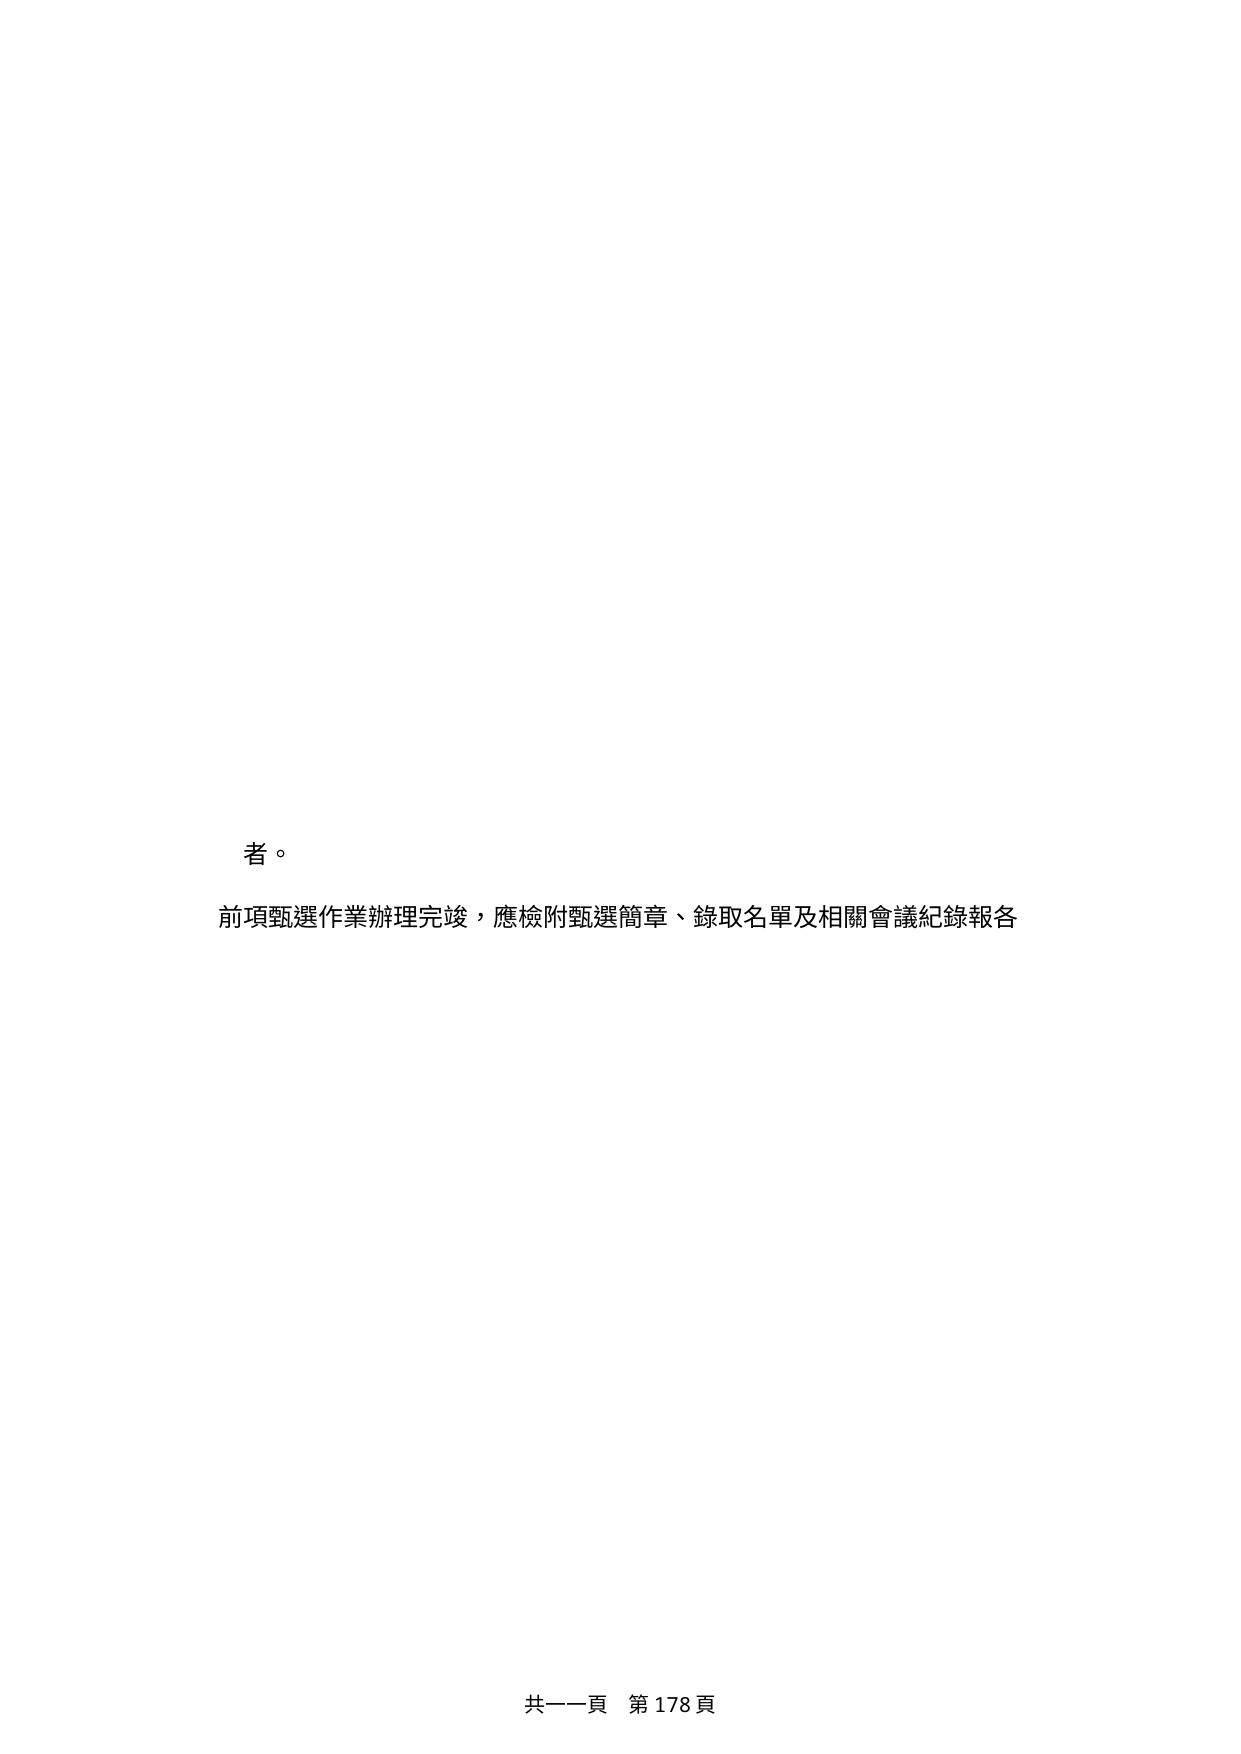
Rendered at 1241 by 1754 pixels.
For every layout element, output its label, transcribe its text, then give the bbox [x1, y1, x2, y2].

text 前項甄選作業辦理完竣，應檢附甄選簡章、錄取名單及相關會議紀錄報各 [118, 874, 1122, 936]
text 者。 [118, 811, 1122, 874]
